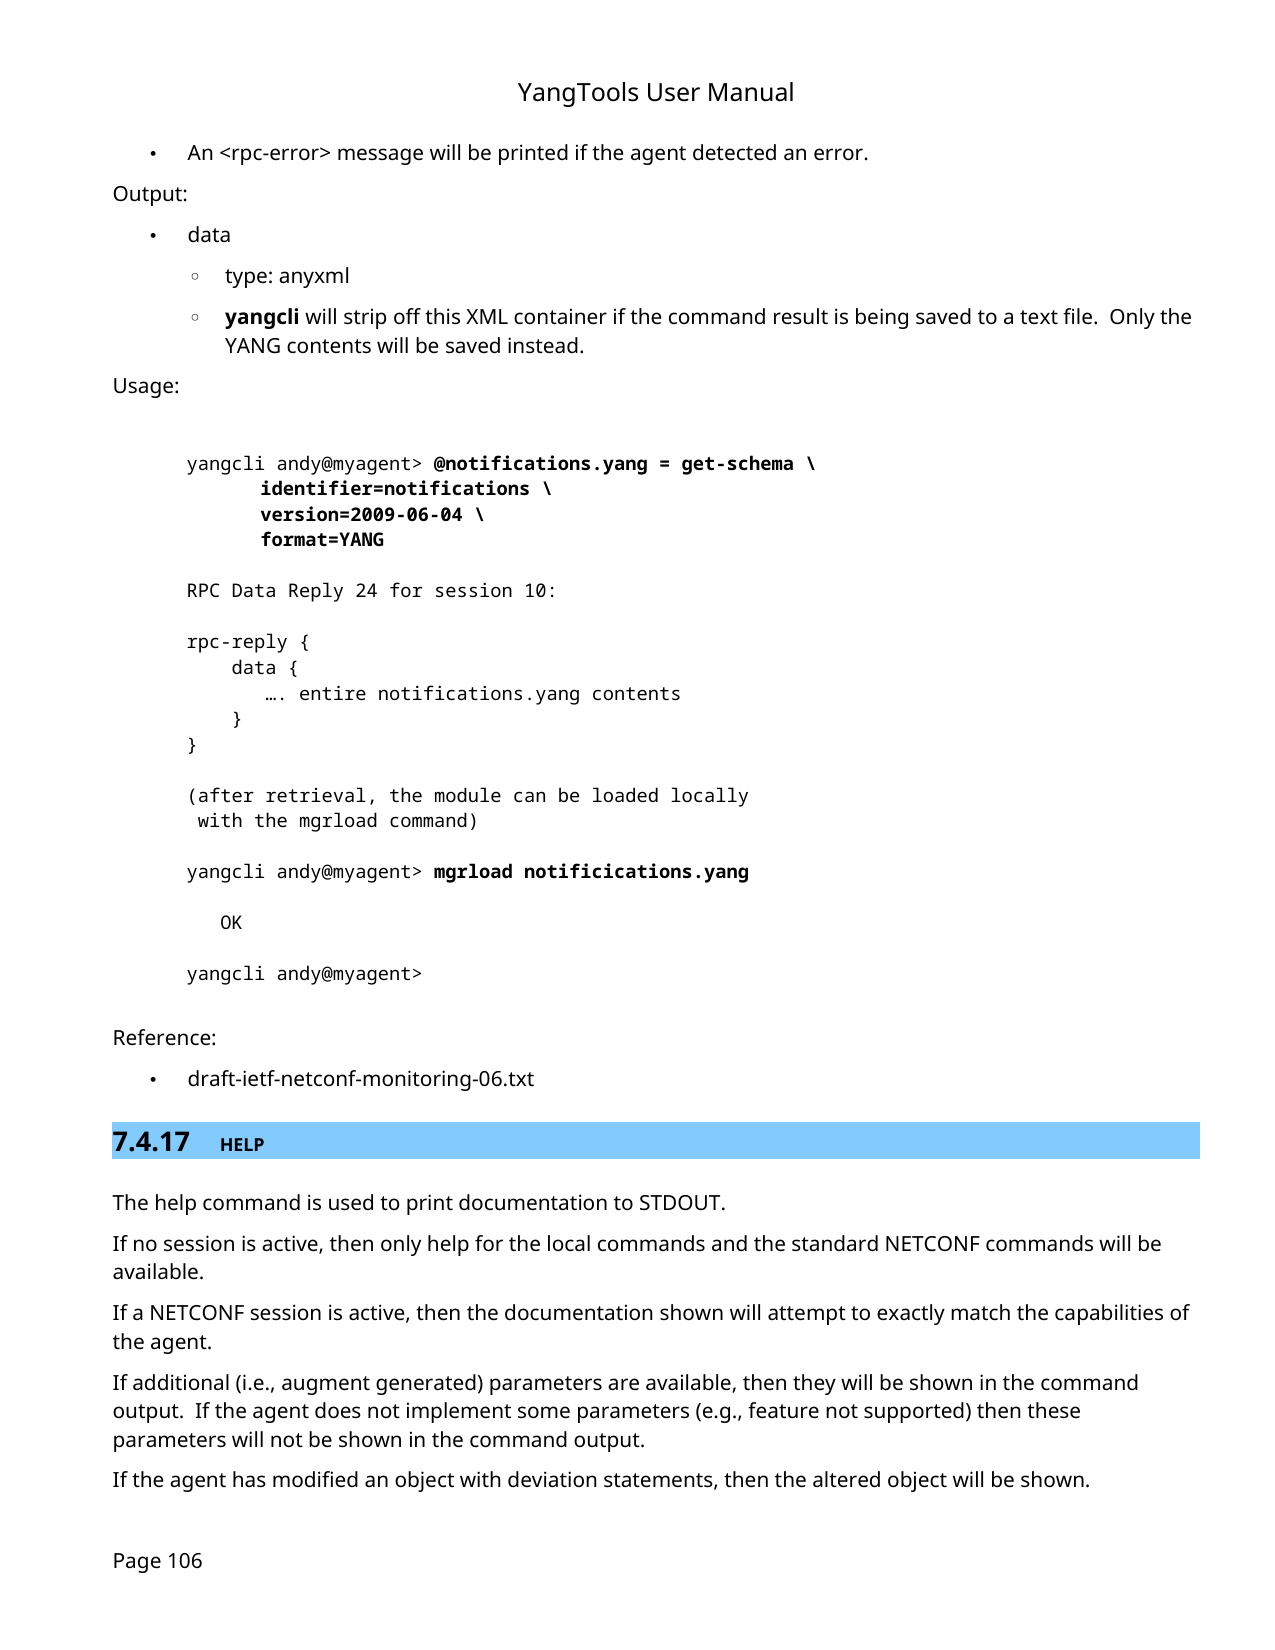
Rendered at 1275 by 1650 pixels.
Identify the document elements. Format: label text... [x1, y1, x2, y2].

list yangcli will strip off this XML container if the command result is being saved to a text file. Only the YANG contents will be saved instead. [187, 302, 1200, 359]
text The help command is used to print documentation to STDOUT. [112, 1188, 1200, 1217]
text If the agent has modified an object with deviation statements, then the altered object will be shown. [112, 1466, 1200, 1494]
text Reference: [112, 1023, 1200, 1052]
list type: anyxml [187, 261, 1200, 290]
text yangcli andy@myagent> @notifications.yang = get-schema \ identifier=notifications \ version=2009-06-04 \ format=YANG RPC Data Reply 24 for session 10: rpc-reply { data { …. entire notifications.yang contents } } (after retrieval, the module can be loaded locally with the mgrload command) yangcli andy@myagent> mgrload notificications.yang OK yangcli andy@myagent> [112, 450, 1200, 1012]
text If no session is active, then only help for the local commands and the standard NETCONF commands will be available. [112, 1229, 1200, 1286]
list data [150, 220, 1200, 249]
text Usage: [112, 372, 1200, 400]
list draft-ietf-netconf-monitoring-06.txt [150, 1064, 1200, 1093]
subtitle help [112, 1122, 1200, 1159]
list An <rpc-error> message will be printed if the agent detected an error. [150, 138, 1200, 167]
text If additional (i.e., augment generated) parameters are available, then they will be shown in the command output. If the agent does not implement some parameters (e.g., feature not supported) then these parameters will not be shown in the command output. [112, 1368, 1200, 1453]
text Output: [112, 179, 1200, 208]
text If a NETCONF session is active, then the documentation shown will attempt to exactly match the capabilities of the agent. [112, 1298, 1200, 1355]
